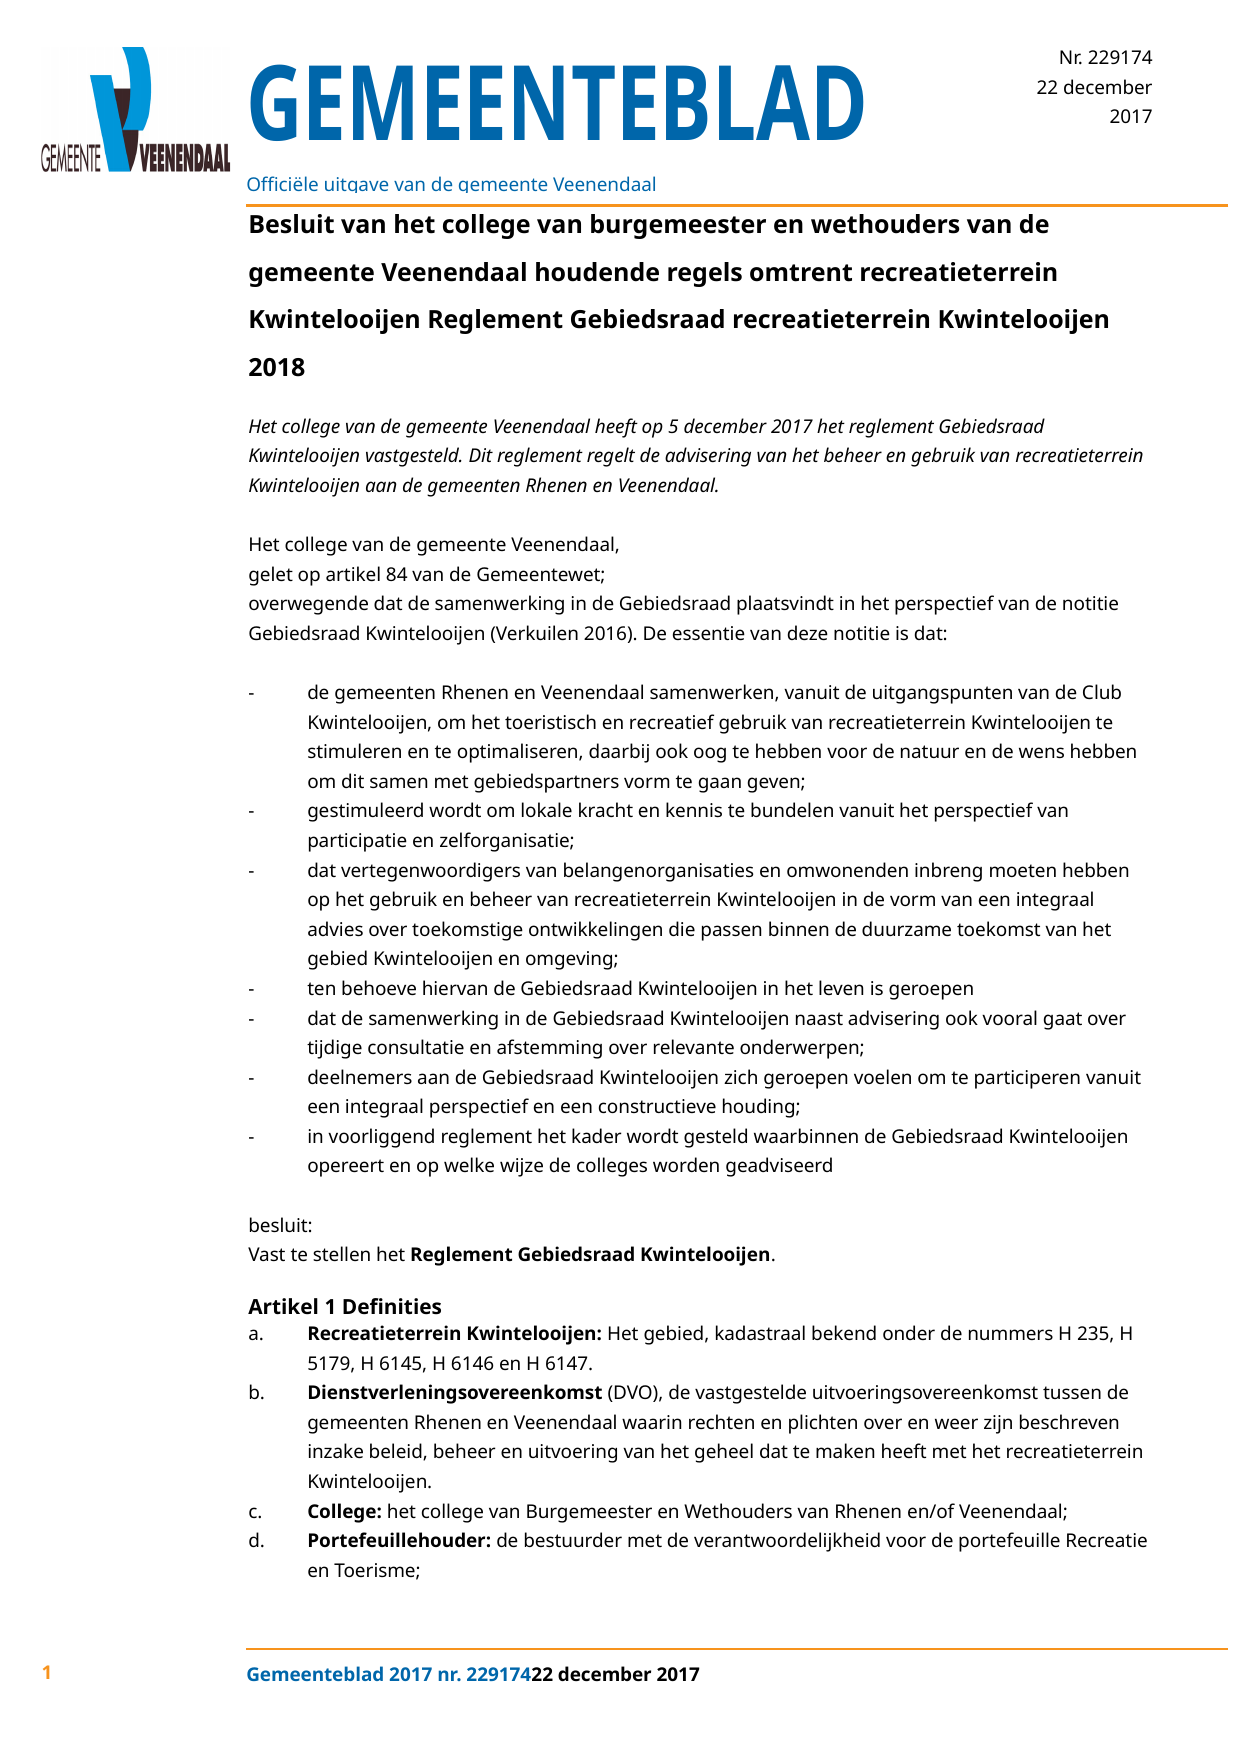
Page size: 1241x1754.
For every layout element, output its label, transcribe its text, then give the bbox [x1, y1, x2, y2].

list gestimuleerd wordt om lokale kracht en kennis te bundelen vanuit het perspectief van participatie en zelforganisatie; [248, 798, 1152, 853]
list dat de samenwerking in de Gebiedsraad Kwintelooijen naast advisering ook vooral gaat over tijdige consultatie en afstemming over relevante onderwerpen; [248, 1005, 1152, 1060]
list College: het college van Burgemeester en Wethouders van Rhenen en/of Veenendaal; [248, 1498, 1152, 1523]
text Besluit van het college van burgemeester en wethouders van de gemeente Veenendaal houdende regels omtrent recreatieterrein Kwintelooijen Reglement Gebiedsraad recreatieterrein Kwintelooijen 2018 [248, 207, 1152, 384]
picture [123, 47, 231, 172]
list Dienstverleningsovereenkomst (DVO), de vastgestelde uitvoeringsovereenkomst tussen de gemeenten Rhenen en Veenendaal waarin rechten en plichten over en weer zijn beschreven inzake beleid, beheer en uitvoering van het geheel dat te maken heeft met het recreatieterrein Kwintelooijen. [248, 1379, 1152, 1494]
picture [41, 47, 130, 172]
list ten behoeve hiervan de Gebiedsraad Kwintelooijen in het leven is geroepen [248, 975, 1152, 1001]
text Artikel 1 Definities [248, 1292, 1152, 1320]
text Het college van de gemeente Veenendaal, [248, 531, 1152, 557]
list de gemeenten Rhenen en Veenendaal samenwerken, vanuit de uitgangspunten van de Club Kwintelooijen, om het toeristisch en recreatief gebruik van recreatieterrein Kwintelooijen te stimuleren en te optimaliseren, daarbij ook oog te hebben voor de natuur en de wens hebben om dit samen met gebiedspartners vorm te gaan geven; [248, 679, 1152, 794]
text overwegende dat de samenwerking in de Gebiedsraad plaatsvindt in het perspectief van de notitie Gebiedsraad Kwintelooijen (Verkuilen 2016). De essentie van deze notitie is dat: [248, 591, 1152, 646]
list Recreatieterrein Kwintelooijen: Het gebied, kadastraal bekend onder de nummers H 235, H 5179, H 6145, H 6146 en H 6147. [248, 1320, 1152, 1376]
list dat vertegenwoordigers van belangenorganisaties en omwonenden inbreng moeten hebben op het gebruik en beheer van recreatieterrein Kwintelooijen in de vorm van een integraal advies over toekomstige ontwikkelingen die passen binnen de duurzame toekomst van het gebied Kwintelooijen en omgeving; [248, 857, 1152, 971]
list in voorliggend reglement het kader wordt gesteld waarbinnen de Gebiedsraad Kwintelooijen opereert en op welke wijze de colleges worden geadviseerd [248, 1123, 1152, 1178]
text Het college van de gemeente Veenendaal heeft op 5 december 2017 het reglement Gebiedsraad Kwintelooijen vastgesteld. Dit reglement regelt de advisering van het beheer en gebruik van recreatieterrein Kwintelooijen aan de gemeenten Rhenen en Veenendaal. [248, 413, 1152, 498]
list Portefeuillehouder: de bestuurder met de verantwoordelijkheid voor de portefeuille Recreatie en Toerisme; [248, 1527, 1152, 1583]
text besluit: [248, 1212, 1152, 1238]
text gelet op artikel 84 van de Gemeentewet; [248, 561, 1152, 587]
list deelnemers aan de Gebiedsraad Kwintelooijen zich geroepen voelen om te participeren vanuit een integraal perspectief en een constructieve houding; [248, 1064, 1152, 1119]
text Vast te stellen het Reglement Gebiedsraad Kwintelooijen. [248, 1241, 1152, 1267]
